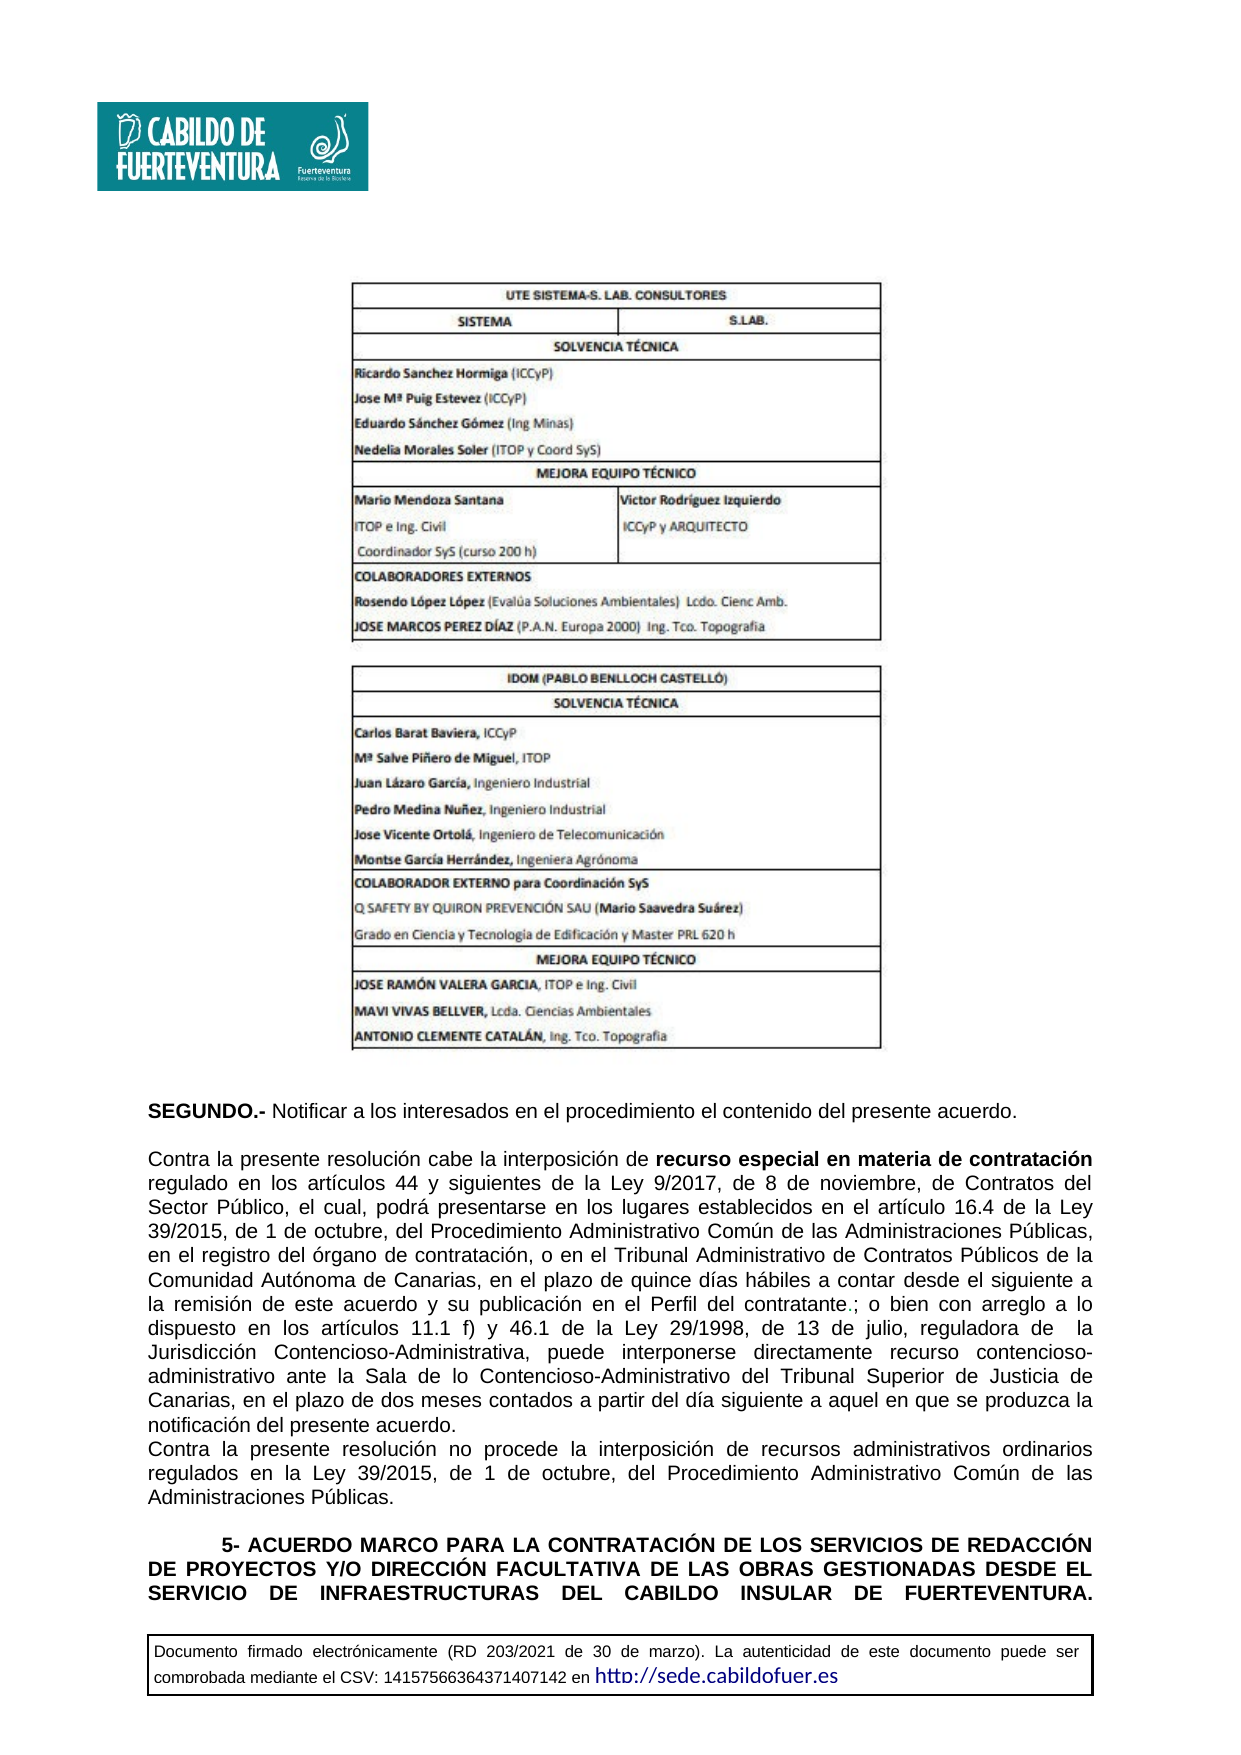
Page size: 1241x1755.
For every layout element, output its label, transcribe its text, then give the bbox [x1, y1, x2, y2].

subtitle SEGUNDO.- Notificar a los interesados en el procedimiento el contenido del presente acuerdo. [148, 1099, 1107, 1123]
text Contra la presente resolución no procede la interposición de recursos administrativos ordinarios regulados en la Ley 39/2015, de 1 de octubre, del Procedimiento Administrativo Común de las Administraciones Públicas. [148, 1436, 1093, 1509]
text 5- ACUERDO MARCO PARA LA CONTRATACIÓN DE LOS SERVICIOS DE REDACCIÓN DE PROYECTOS Y/O DIRECCIÓN FACULTATIVA DE LAS OBRAS GESTIONADAS DESDE EL SERVICIO DE INFRAESTRUCTURAS DEL CABILDO INSULAR DE FUERTEVENTURA. [148, 1532, 1093, 1605]
text Contra la presente resolución cabe la interposición de recurso especial en materia de contratación regulado en los artículos 44 y siguientes de la Ley 9/2017, de 8 de noviembre, de Contratos del Sector Público, el cual, podrá presentarse en los lugares establecidos en el artículo 16.4 de la Ley 39/2015, de 1 de octubre, del Procedimiento Administrativo Común de las Administraciones Públicas, en el registro del órgano de contratación, o en el Tribunal Administrativo de Contratos Públicos de la Comunidad Autónoma de Canarias, en el plazo de quince días hábiles a contar desde el siguiente a la remisión de este acuerdo y su publicación en el Perfil del contratante.; o bien con arreglo a lo dispuesto en los artículos 11.1 f) y 46.1 de la Ley 29/1998, de 13 de julio, reguladora de la Jurisdicción Contencioso-Administrativa, puede interponerse directamente recurso contencioso- administrativo ante la Sala de lo Contencioso-Administrativo del Tribunal Superior de Justicia de Canarias, en el plazo de dos meses contados a partir del día siguiente a aquel en que se produzca la notificación del presente acuerdo. [148, 1147, 1093, 1436]
